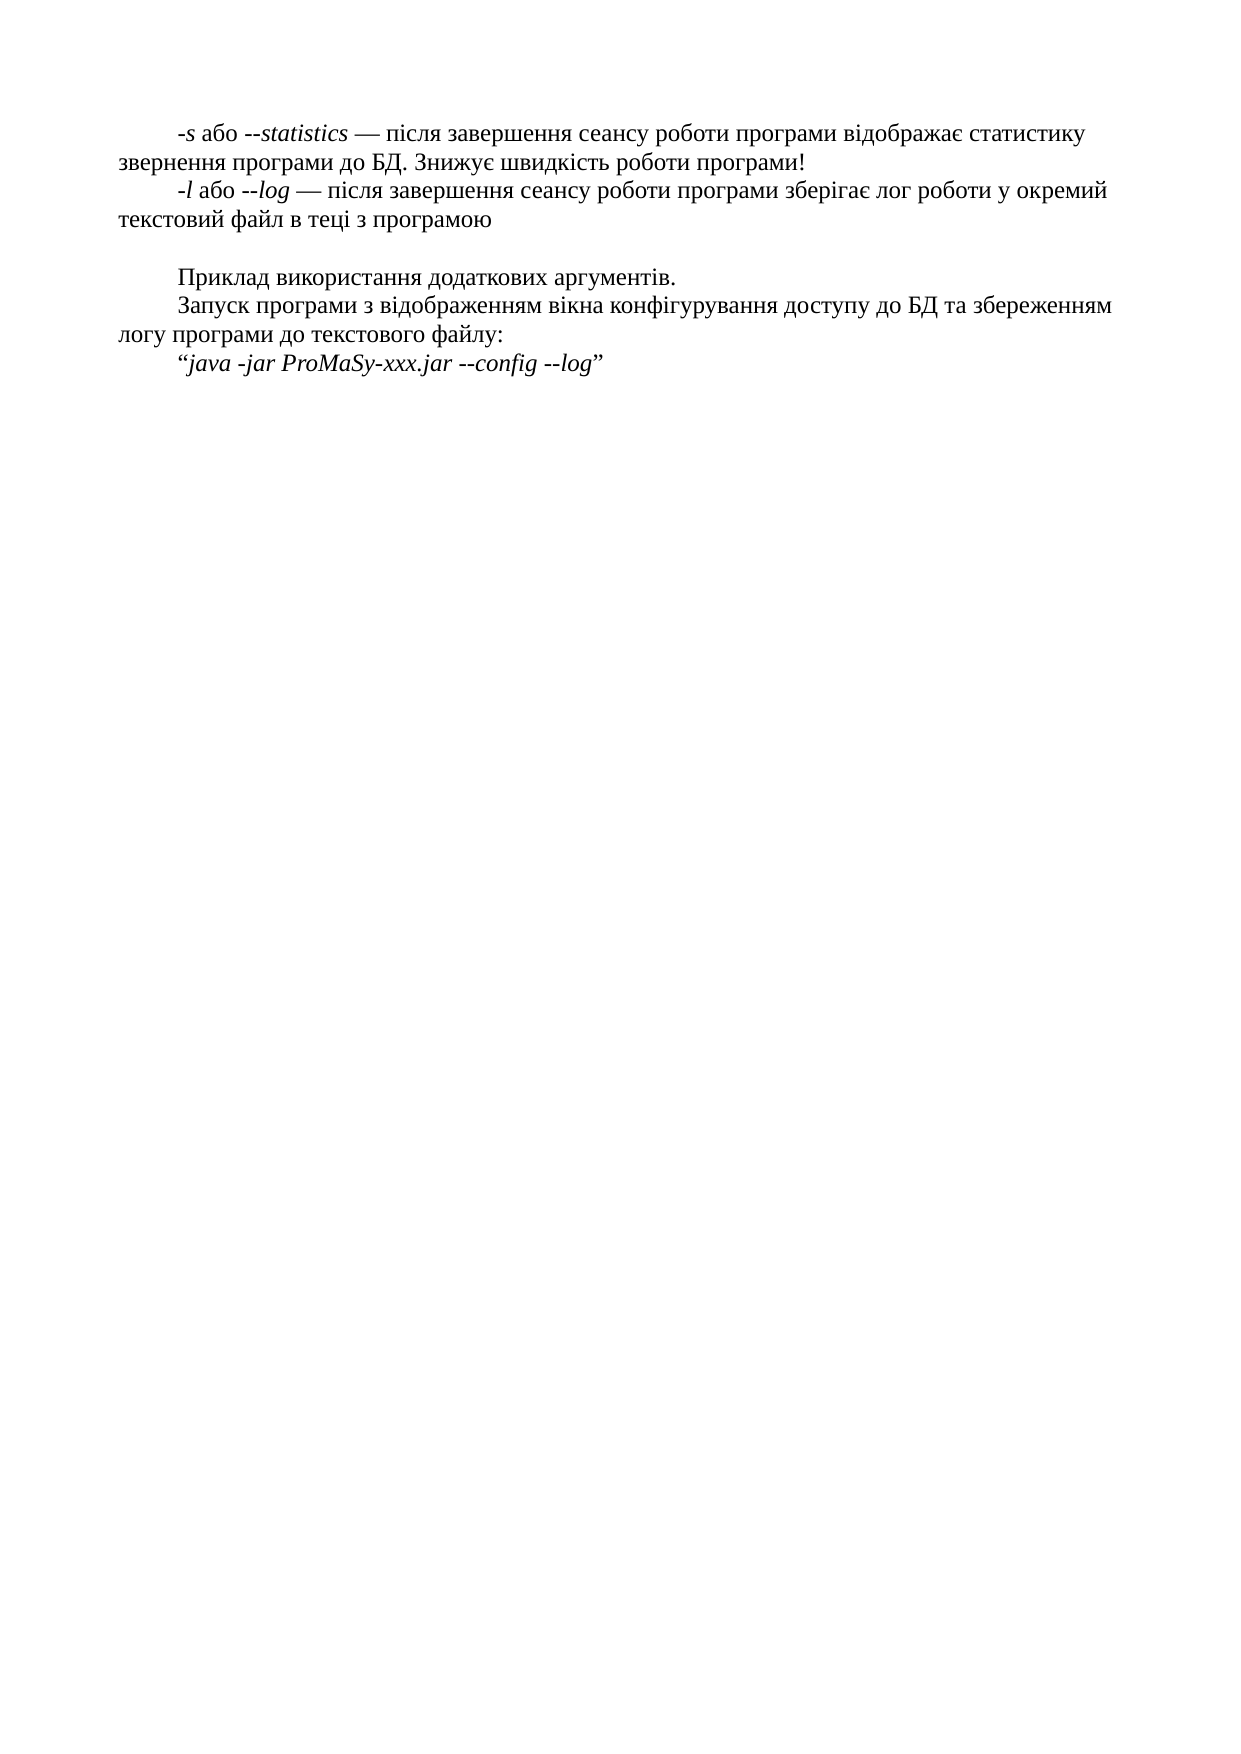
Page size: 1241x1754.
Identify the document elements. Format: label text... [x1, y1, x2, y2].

text Запуск програми з відображенням вікна конфігурування доступу до БД та збереженням логу програми до текстового файлу: [118, 291, 1122, 348]
text Приклад використання додаткових аргументів. [118, 262, 1122, 291]
text -l або --log — після завершення сеансу роботи програми зберігає лог роботи у окремий текстовий файл в теці з програмою [118, 176, 1122, 233]
text “java -jar ProMaSy-ххх.jar --config --log” [118, 348, 1122, 377]
text -s або --statistics — після завершення сеансу роботи програми відображає статистику звернення програми до БД. Знижує швидкість роботи програми! [118, 118, 1122, 176]
